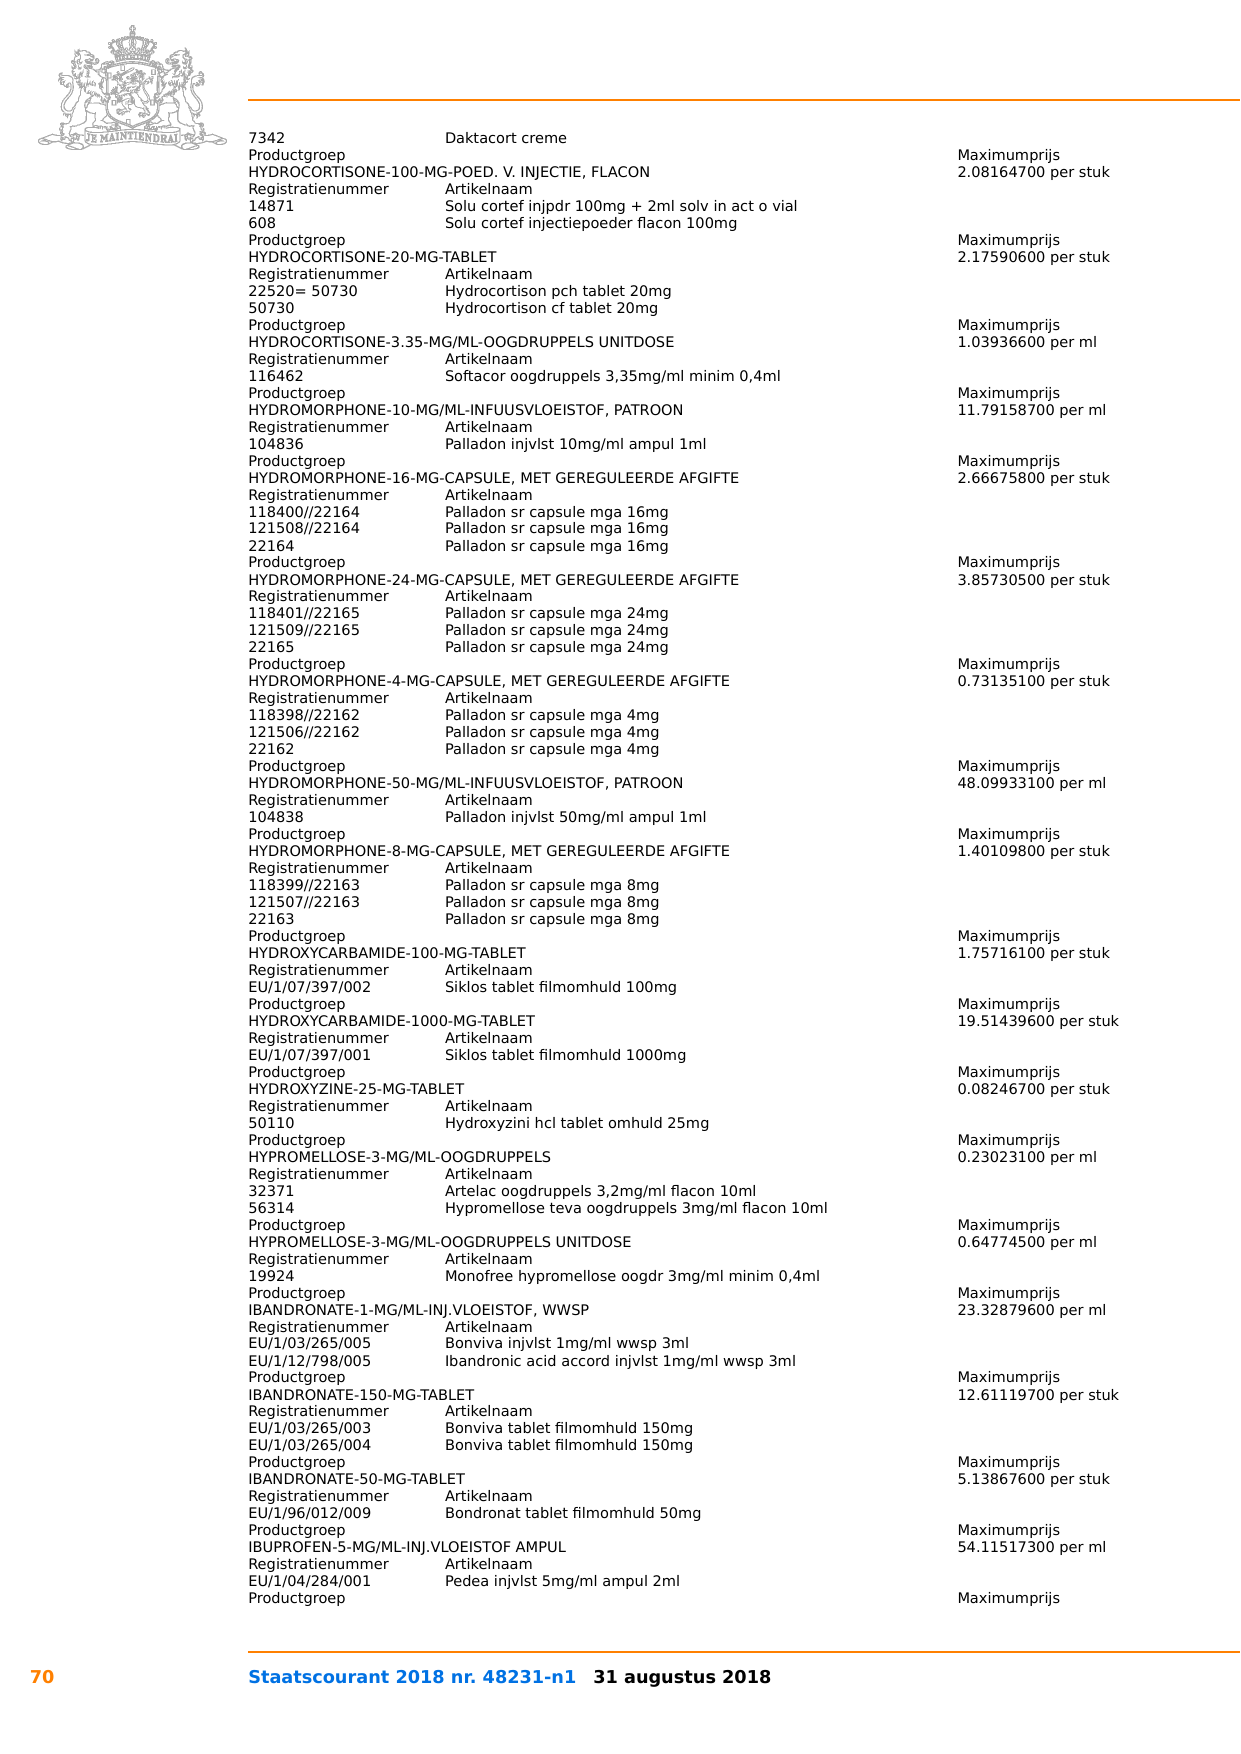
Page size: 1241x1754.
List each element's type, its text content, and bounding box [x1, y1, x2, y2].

table_cell 14871 [248, 198, 439, 215]
table_cell Bondronat tablet filmomhuld 50mg [439, 1505, 951, 1522]
table_cell [439, 554, 951, 571]
table_cell Palladon injvlst 50mg/ml ampul 1ml [439, 809, 951, 826]
table_cell [951, 368, 1163, 384]
table_cell EU/1/96/012/009 [248, 1505, 439, 1522]
table_cell IBANDRONATE-1-MG/ML-INJ.VLOEISTOF, WWSP [248, 1301, 951, 1318]
table_cell [951, 1200, 1163, 1217]
table_cell Maximumprijs [951, 1217, 1163, 1233]
table_cell 121507//22163 [248, 894, 439, 911]
table_cell 0.08246700 per stuk [951, 1081, 1163, 1098]
picture [38, 25, 227, 150]
table_cell [439, 826, 951, 843]
table_cell [951, 436, 1163, 452]
table_cell 48.09933100 per ml [951, 775, 1163, 792]
table_cell Palladon injvlst 10mg/ml ampul 1ml [439, 436, 951, 452]
table_cell [951, 911, 1163, 928]
table_cell Productgroep [248, 928, 439, 945]
table_cell HYDROXYZINE-25-MG-TABLET [248, 1081, 951, 1098]
table_cell HYDROXYCARBAMIDE-100-MG-TABLET [248, 945, 951, 962]
table_cell 121506//22162 [248, 724, 439, 741]
table_cell [951, 979, 1163, 996]
table_cell Productgroep [248, 317, 439, 334]
table_cell Maximumprijs [951, 656, 1163, 673]
table_cell HYPROMELLOSE-3-MG/ML-OOGDRUPPELS UNITDOSE [248, 1234, 951, 1251]
table_cell [951, 1420, 1163, 1437]
table_cell Palladon sr capsule mga 16mg [439, 520, 951, 537]
table_cell 121508//22164 [248, 520, 439, 537]
table_cell [439, 1285, 951, 1301]
table_cell Artikelnaam [439, 1488, 951, 1505]
table_cell Artikelnaam [439, 486, 951, 503]
table_cell HYDROCORTISONE-100-MG-POED. V. INJECTIE, FLACON [248, 164, 951, 181]
table_cell IBANDRONATE-50-MG-TABLET [248, 1471, 951, 1488]
table_cell Pedea injvlst 5mg/ml ampul 2ml [439, 1573, 951, 1590]
table_cell [951, 1319, 1163, 1335]
table_cell HYDROMORPHONE-16-MG-CAPSULE, MET GEREGULEERDE AFGIFTE [248, 470, 951, 486]
table_cell Artikelnaam [439, 1166, 951, 1183]
table_cell [439, 1369, 951, 1386]
table_cell Artikelnaam [439, 181, 951, 198]
table_cell 22164 [248, 538, 439, 554]
table_cell Palladon sr capsule mga 8mg [439, 894, 951, 911]
table_cell Registratienummer [248, 1403, 439, 1420]
table_cell Solu cortef injectiepoeder flacon 100mg [439, 215, 951, 232]
table_cell Maximumprijs [951, 1064, 1163, 1081]
table_cell Siklos tablet filmomhuld 1000mg [439, 1047, 951, 1064]
table_cell EU/1/07/397/001 [248, 1047, 439, 1064]
table_cell [951, 283, 1163, 300]
table_cell 22165 [248, 639, 439, 656]
table_cell Productgroep [248, 453, 439, 469]
table_cell 50730 [248, 300, 439, 317]
table_cell Palladon sr capsule mga 4mg [439, 741, 951, 758]
table_cell [951, 351, 1163, 368]
table_cell [951, 1335, 1163, 1352]
table_cell Registratienummer [248, 1098, 439, 1115]
table_cell Artikelnaam [439, 792, 951, 809]
table_cell 12.61119700 per stuk [951, 1386, 1163, 1403]
table_cell [439, 1522, 951, 1539]
table_cell HYPROMELLOSE-3-MG/ML-OOGDRUPPELS [248, 1149, 951, 1166]
table_cell Artikelnaam [439, 351, 951, 368]
table_cell 2.66675800 per stuk [951, 470, 1163, 486]
table_cell Registratienummer [248, 860, 439, 877]
table_cell 116462 [248, 368, 439, 384]
table_cell [951, 622, 1163, 639]
table_cell [439, 1590, 951, 1607]
table_cell Palladon sr capsule mga 24mg [439, 605, 951, 622]
table_cell Maximumprijs [951, 147, 1163, 164]
table_cell Maximumprijs [951, 1454, 1163, 1471]
table_cell HYDROXYCARBAMIDE-1000-MG-TABLET [248, 1013, 951, 1030]
table_cell Registratienummer [248, 690, 439, 707]
table_cell [951, 690, 1163, 707]
table_cell Maximumprijs [951, 1285, 1163, 1301]
table_cell Artikelnaam [439, 690, 951, 707]
table_cell 22163 [248, 911, 439, 928]
table_cell Registratienummer [248, 181, 439, 198]
table_cell Registratienummer [248, 1319, 439, 1335]
table_cell Registratienummer [248, 1166, 439, 1183]
table_cell IBUPROFEN-5-MG/ML-INJ.VLOEISTOF AMPUL [248, 1539, 951, 1556]
table_cell Registratienummer [248, 1488, 439, 1505]
table_cell Softacor oogdruppels 3,35mg/ml minim 0,4ml [439, 368, 951, 384]
table_cell 11.79158700 per ml [951, 402, 1163, 418]
table_cell Solu cortef injpdr 100mg + 2ml solv in act o vial [439, 198, 951, 215]
table_cell Artikelnaam [439, 588, 951, 605]
table_cell EU/1/03/265/004 [248, 1437, 439, 1454]
table_cell [951, 809, 1163, 826]
table_cell [951, 894, 1163, 911]
table_cell 56314 [248, 1200, 439, 1217]
table_cell Siklos tablet filmomhuld 100mg [439, 979, 951, 996]
table_cell Artikelnaam [439, 860, 951, 877]
table_cell Maximumprijs [951, 928, 1163, 945]
table_cell EU/1/12/798/005 [248, 1353, 439, 1369]
table_cell 5.13867600 per stuk [951, 1471, 1163, 1488]
table_cell Monofree hypromellose oogdr 3mg/ml minim 0,4ml [439, 1268, 951, 1284]
table_cell Registratienummer [248, 588, 439, 605]
table_cell HYDROMORPHONE-50-MG/ML-INFUUSVLOEISTOF, PATROON [248, 775, 951, 792]
table_cell [439, 317, 951, 334]
table_cell [439, 232, 951, 249]
table_cell [951, 1353, 1163, 1369]
table_cell Productgroep [248, 1285, 439, 1301]
table_cell [951, 1573, 1163, 1590]
table_cell Productgroep [248, 758, 439, 775]
table_cell [951, 1183, 1163, 1199]
table_cell Registratienummer [248, 1556, 439, 1573]
table_cell [951, 266, 1163, 283]
table_cell [439, 758, 951, 775]
table_cell 0.23023100 per ml [951, 1149, 1163, 1166]
table_cell 19.51439600 per stuk [951, 1013, 1163, 1030]
table_cell Artikelnaam [439, 1098, 951, 1115]
table_cell 1.40109800 per stuk [951, 843, 1163, 860]
table_cell 32371 [248, 1183, 439, 1199]
table_cell HYDROCORTISONE-20-MG-TABLET [248, 249, 951, 266]
table_cell 1.75716100 per stuk [951, 945, 1163, 962]
table_cell 118398//22162 [248, 707, 439, 724]
table_cell 50110 [248, 1115, 439, 1132]
table_cell 2.17590600 per stuk [951, 249, 1163, 266]
table_cell Maximumprijs [951, 232, 1163, 249]
table_cell 3.85730500 per stuk [951, 571, 1163, 588]
table_cell [951, 860, 1163, 877]
table_cell 121509//22165 [248, 622, 439, 639]
table_cell [951, 486, 1163, 503]
table_cell 608 [248, 215, 439, 232]
table_cell Productgroep [248, 232, 439, 249]
table_cell Bonviva tablet filmomhuld 150mg [439, 1420, 951, 1437]
table_cell Registratienummer [248, 419, 439, 436]
table_cell [951, 1166, 1163, 1183]
table_cell Productgroep [248, 1454, 439, 1471]
table_cell Registratienummer [248, 351, 439, 368]
table_cell Artikelnaam [439, 1251, 951, 1267]
table_cell 118401//22165 [248, 605, 439, 622]
table_cell 7342 [248, 130, 439, 147]
table_cell Registratienummer [248, 1030, 439, 1047]
table_cell Maximumprijs [951, 385, 1163, 402]
table_cell Artikelnaam [439, 962, 951, 979]
table_cell Artikelnaam [439, 1030, 951, 1047]
table_cell [951, 962, 1163, 979]
table_cell [951, 1268, 1163, 1284]
table_cell [951, 1115, 1163, 1132]
table_cell Maximumprijs [951, 1369, 1163, 1386]
table_cell [439, 656, 951, 673]
table_cell [951, 1030, 1163, 1047]
table_cell [951, 538, 1163, 554]
table_cell EU/1/03/265/005 [248, 1335, 439, 1352]
table_cell 1.03936600 per ml [951, 334, 1163, 351]
table_cell Hydrocortison pch tablet 20mg [439, 283, 951, 300]
table_cell Productgroep [248, 147, 439, 164]
table_cell Bonviva tablet filmomhuld 150mg [439, 1437, 951, 1454]
table_cell Productgroep [248, 554, 439, 571]
table_cell [439, 1132, 951, 1149]
table_cell 2.08164700 per stuk [951, 164, 1163, 181]
table_cell [439, 147, 951, 164]
table_cell Palladon sr capsule mga 8mg [439, 911, 951, 928]
table_cell [439, 453, 951, 469]
table_cell Artikelnaam [439, 1403, 951, 1420]
table_cell [951, 1505, 1163, 1522]
table_cell [951, 504, 1163, 520]
table_cell [951, 1403, 1163, 1420]
table_cell Registratienummer [248, 486, 439, 503]
table_cell Productgroep [248, 1590, 439, 1607]
table_cell [951, 605, 1163, 622]
table_cell Palladon sr capsule mga 4mg [439, 724, 951, 741]
table_cell [951, 1251, 1163, 1267]
table_cell Productgroep [248, 385, 439, 402]
table_cell Maximumprijs [951, 996, 1163, 1013]
table_cell HYDROMORPHONE-10-MG/ML-INFUUSVLOEISTOF, PATROON [248, 402, 951, 418]
table_cell [951, 724, 1163, 741]
table_cell Palladon sr capsule mga 8mg [439, 877, 951, 894]
table_cell Palladon sr capsule mga 16mg [439, 504, 951, 520]
table_cell Registratienummer [248, 962, 439, 979]
table_cell Artelac oogdruppels 3,2mg/ml flacon 10ml [439, 1183, 951, 1199]
table_cell HYDROMORPHONE-24-MG-CAPSULE, MET GEREGULEERDE AFGIFTE [248, 571, 951, 588]
table_cell [951, 419, 1163, 436]
table_cell Daktacort creme [439, 130, 951, 147]
table_cell [439, 928, 951, 945]
table_cell [439, 996, 951, 1013]
table_cell 22520= 50730 [248, 283, 439, 300]
table_cell HYDROCORTISONE-3.35-MG/ML-OOGDRUPPELS UNITDOSE [248, 334, 951, 351]
table_cell 23.32879600 per ml [951, 1301, 1163, 1318]
table_cell Maximumprijs [951, 554, 1163, 571]
table_cell [951, 215, 1163, 232]
table_cell Artikelnaam [439, 1556, 951, 1573]
table_cell IBANDRONATE-150-MG-TABLET [248, 1386, 951, 1403]
table_cell Productgroep [248, 996, 439, 1013]
table_cell Productgroep [248, 1064, 439, 1081]
table_cell [951, 877, 1163, 894]
table_cell Maximumprijs [951, 826, 1163, 843]
table_cell Maximumprijs [951, 1590, 1163, 1607]
table_cell [951, 1047, 1163, 1064]
table_cell Maximumprijs [951, 1132, 1163, 1149]
table_cell [439, 1064, 951, 1081]
table_cell Ibandronic acid accord injvlst 1mg/ml wwsp 3ml [439, 1353, 951, 1369]
table_cell 0.73135100 per stuk [951, 673, 1163, 690]
table_cell 0.64774500 per ml [951, 1234, 1163, 1251]
table_cell 22162 [248, 741, 439, 758]
table_cell [951, 588, 1163, 605]
table_cell [951, 639, 1163, 656]
table_cell [951, 1488, 1163, 1505]
table_cell [951, 1437, 1163, 1454]
table_cell [951, 520, 1163, 537]
table_cell HYDROMORPHONE-8-MG-CAPSULE, MET GEREGULEERDE AFGIFTE [248, 843, 951, 860]
table_cell [951, 1098, 1163, 1115]
table_cell [439, 385, 951, 402]
table_cell Registratienummer [248, 1251, 439, 1267]
table_cell Productgroep [248, 1369, 439, 1386]
table_cell [951, 707, 1163, 724]
table_cell Hydrocortison cf tablet 20mg [439, 300, 951, 317]
table_cell [951, 1556, 1163, 1573]
table_cell Bonviva injvlst 1mg/ml wwsp 3ml [439, 1335, 951, 1352]
table_cell Hydroxyzini hcl tablet omhuld 25mg [439, 1115, 951, 1132]
table_cell [439, 1217, 951, 1233]
table_cell [951, 181, 1163, 198]
table_cell [951, 198, 1163, 215]
table_cell [439, 1454, 951, 1471]
table_cell 19924 [248, 1268, 439, 1284]
table_cell 118399//22163 [248, 877, 439, 894]
table_cell Productgroep [248, 1522, 439, 1539]
table_cell EU/1/07/397/002 [248, 979, 439, 996]
table_cell Productgroep [248, 1132, 439, 1149]
table_cell [951, 792, 1163, 809]
table_cell Maximumprijs [951, 758, 1163, 775]
table_cell Maximumprijs [951, 317, 1163, 334]
table_cell Artikelnaam [439, 419, 951, 436]
table_cell 118400//22164 [248, 504, 439, 520]
table_cell 104836 [248, 436, 439, 452]
table_cell [951, 130, 1163, 147]
table_cell Maximumprijs [951, 453, 1163, 469]
table_cell Productgroep [248, 656, 439, 673]
table_cell 54.11517300 per ml [951, 1539, 1163, 1556]
table_cell Registratienummer [248, 792, 439, 809]
table_cell EU/1/03/265/003 [248, 1420, 439, 1437]
table_cell Palladon sr capsule mga 4mg [439, 707, 951, 724]
table_cell Maximumprijs [951, 1522, 1163, 1539]
table_cell 104838 [248, 809, 439, 826]
table_cell Artikelnaam [439, 1319, 951, 1335]
table_cell Palladon sr capsule mga 24mg [439, 622, 951, 639]
table_cell Palladon sr capsule mga 16mg [439, 538, 951, 554]
table_cell Artikelnaam [439, 266, 951, 283]
table_cell Hypromellose teva oogdruppels 3mg/ml flacon 10ml [439, 1200, 951, 1217]
table_cell [951, 741, 1163, 758]
table_cell HYDROMORPHONE-4-MG-CAPSULE, MET GEREGULEERDE AFGIFTE [248, 673, 951, 690]
table_cell Palladon sr capsule mga 24mg [439, 639, 951, 656]
table_cell Productgroep [248, 826, 439, 843]
table_cell [951, 300, 1163, 317]
table_cell Productgroep [248, 1217, 439, 1233]
table_cell Registratienummer [248, 266, 439, 283]
table_cell EU/1/04/284/001 [248, 1573, 439, 1590]
